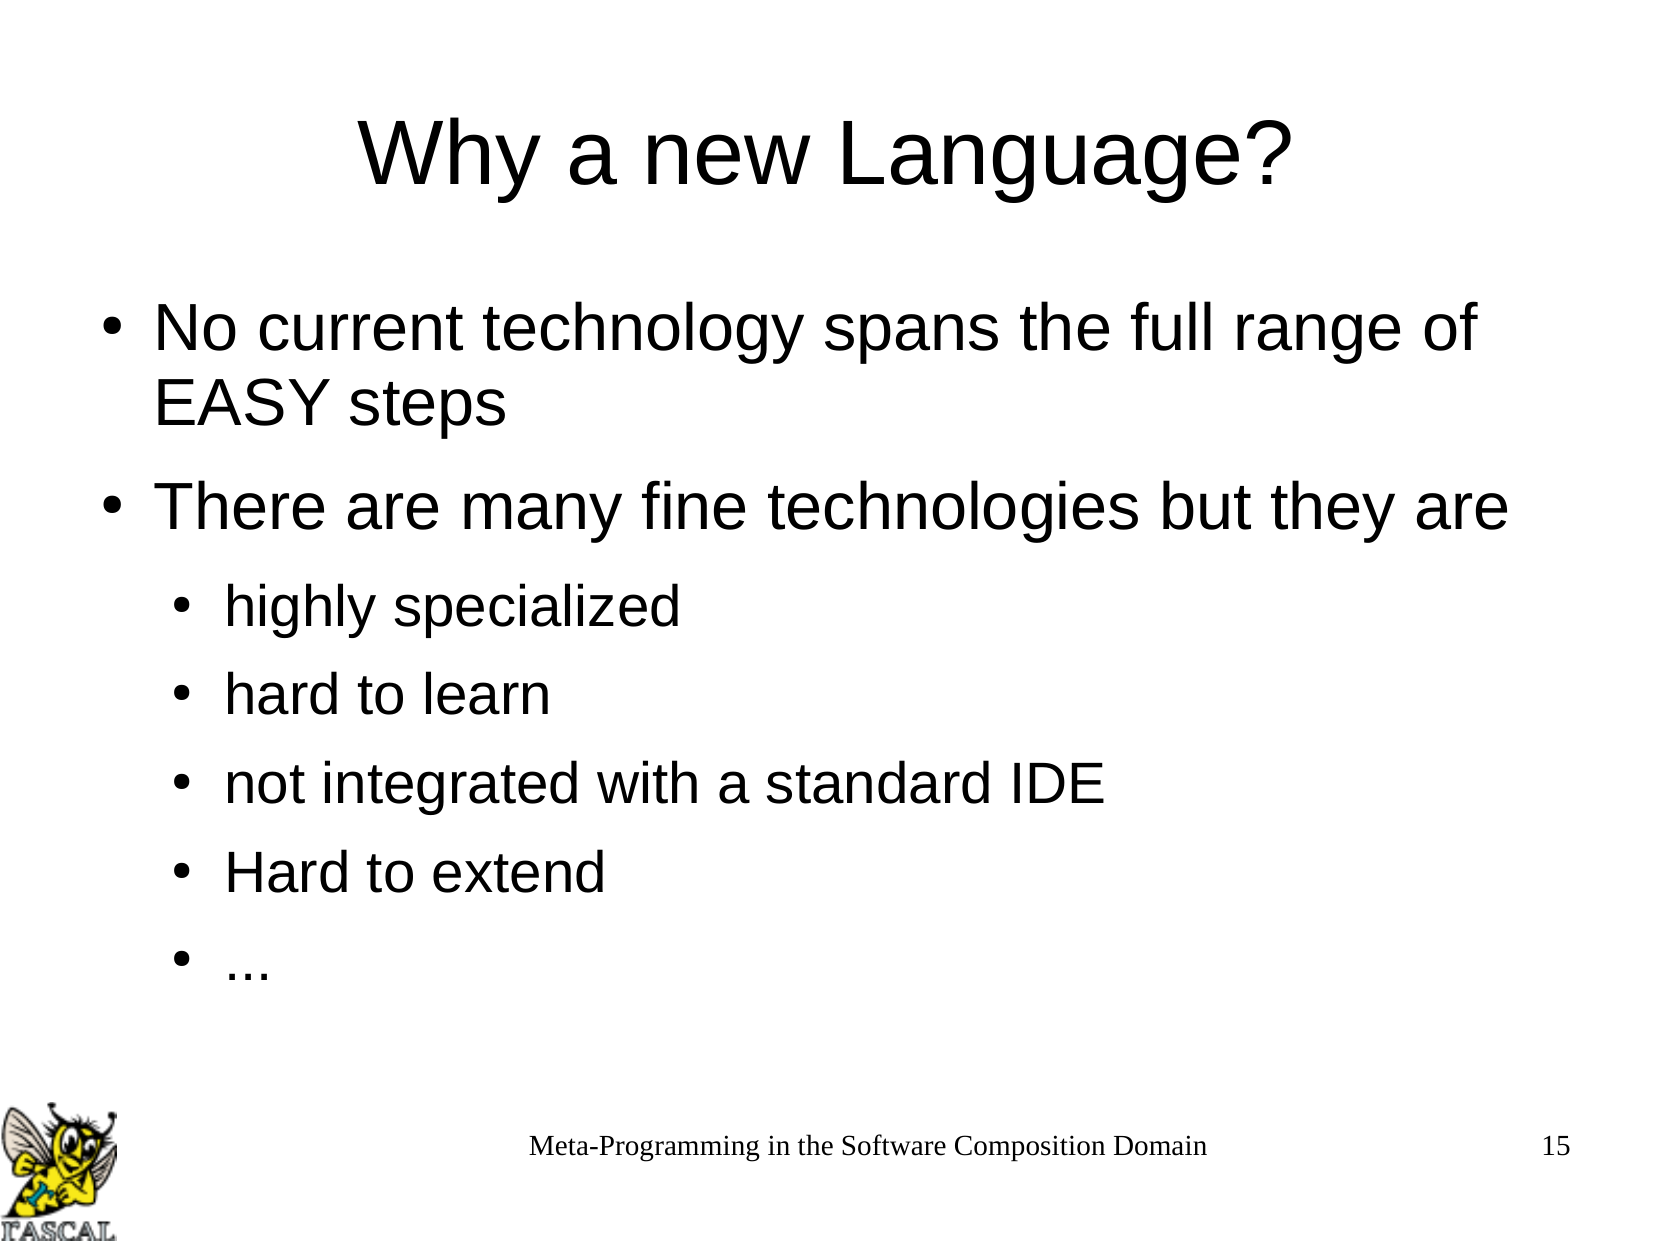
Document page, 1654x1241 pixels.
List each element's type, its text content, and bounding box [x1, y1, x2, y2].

list No current technology spans the full range of EASY steps There are many fine technologies but they are highly specialized hard to learn not integrated with a standard IDE Hard to extend ... [82, 290, 1571, 1109]
title Why a new Language? [82, 49, 1571, 257]
picture [0, 1102, 117, 1241]
